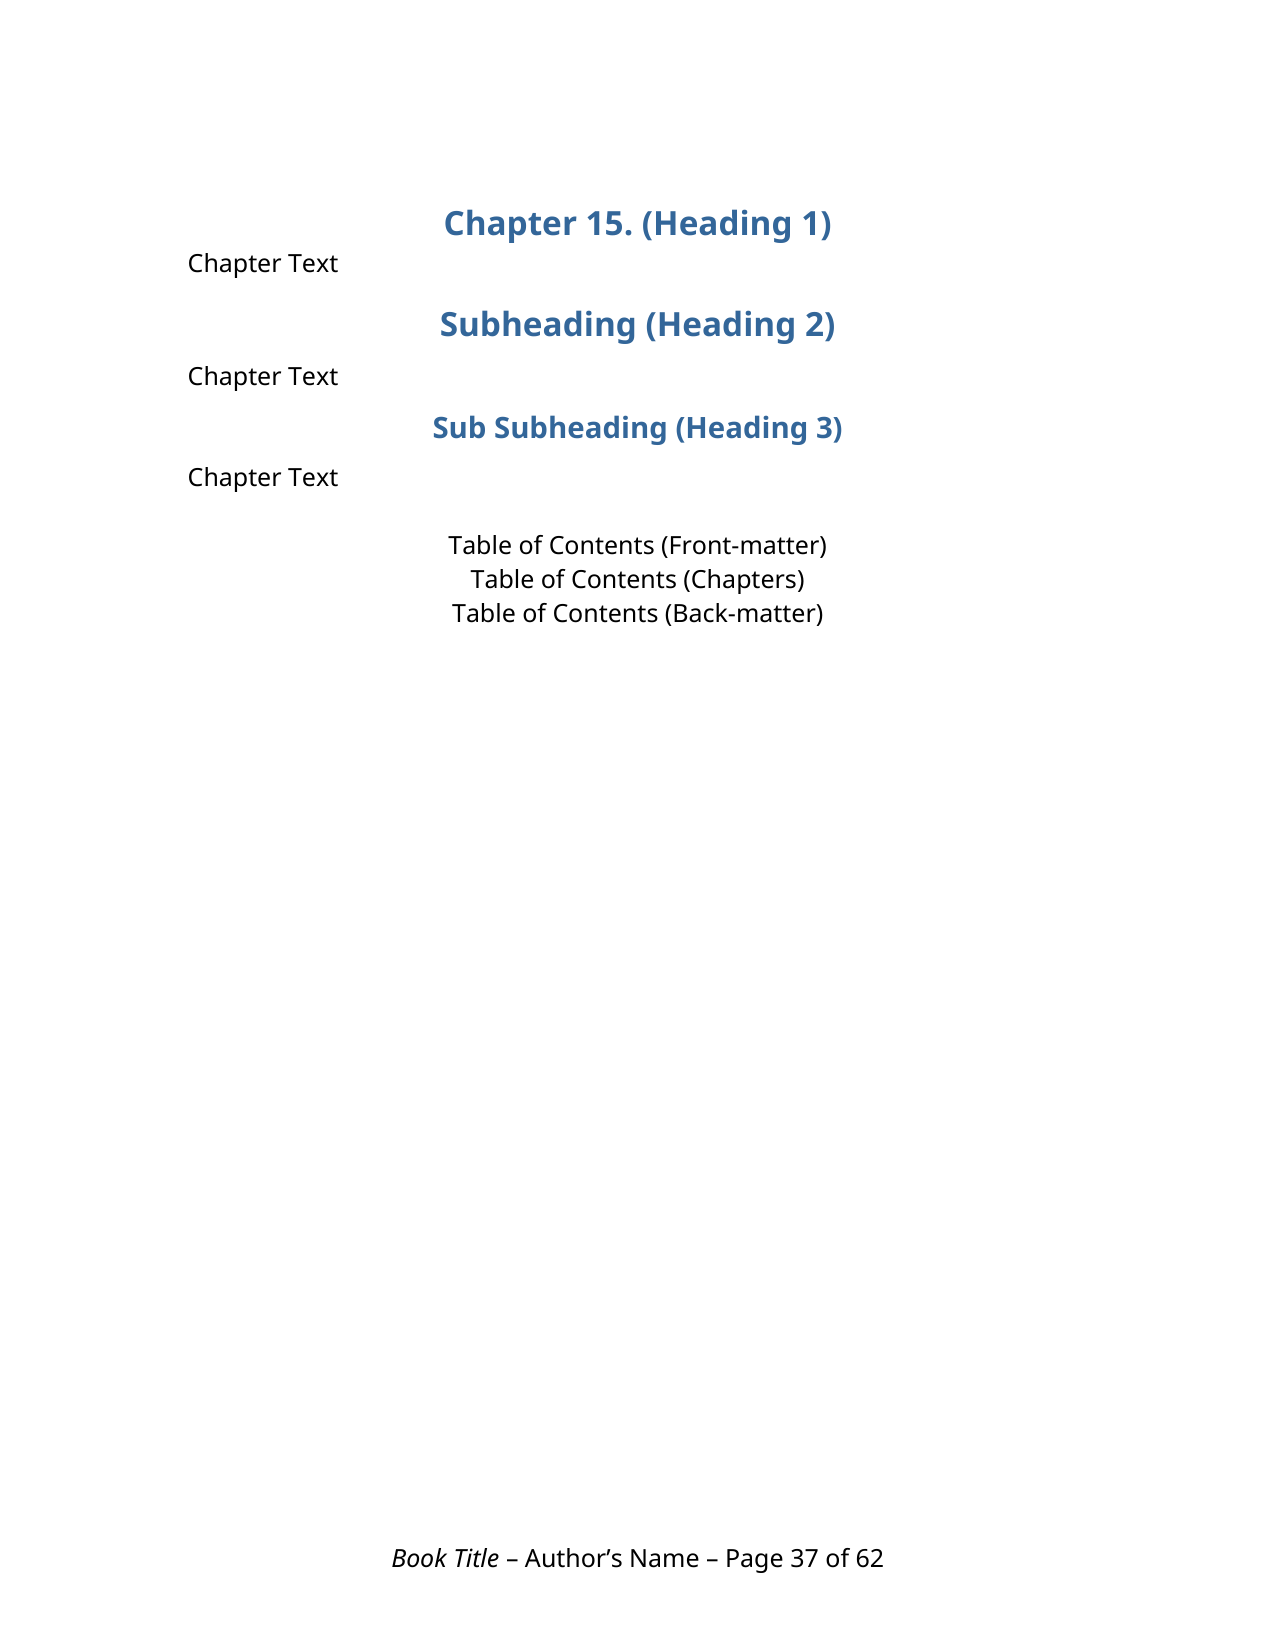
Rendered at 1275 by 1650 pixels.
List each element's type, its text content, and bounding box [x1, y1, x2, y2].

text Table of Contents (Chapters) [187, 562, 1087, 596]
text Chapter Text [187, 358, 1087, 392]
subtitle Sub Subheading (Heading 3) [187, 407, 1087, 447]
text Chapter Text [187, 459, 1087, 493]
text Table of Contents (Back-matter) [187, 596, 1087, 630]
subtitle Chapter 15. (Heading 1) [187, 200, 1087, 245]
text Chapter Text [187, 245, 1087, 279]
subtitle Subheading (Heading 2) [187, 300, 1087, 346]
text Table of Contents (Front-matter) [187, 527, 1087, 562]
